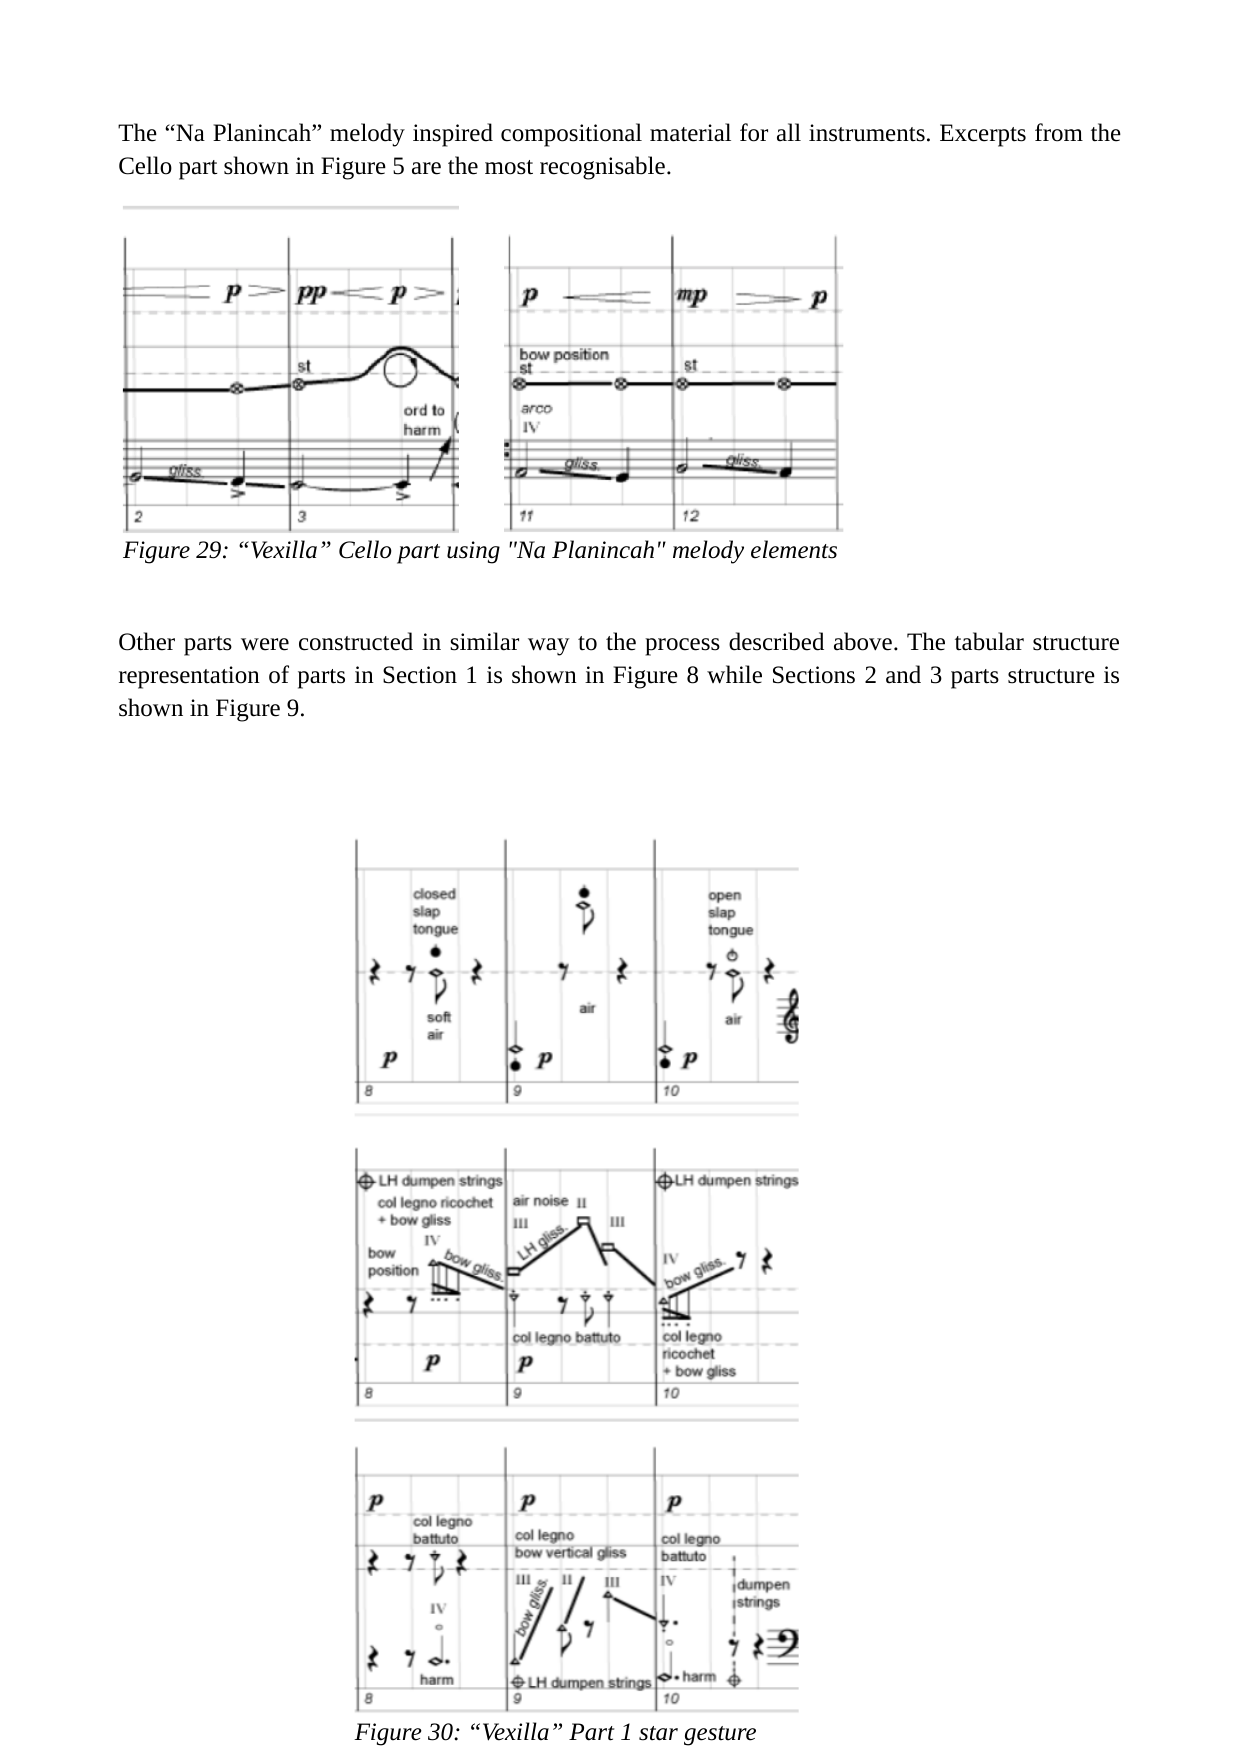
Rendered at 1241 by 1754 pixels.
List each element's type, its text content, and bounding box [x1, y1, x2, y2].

text The “Na Planincah” melody inspired compositional material for all instruments. Excerpts from the Cello part shown in Figure 5 are the most recognisable. [118, 118, 1122, 180]
picture [354, 827, 799, 1718]
text Figure 29: “Vexilla” Cello part using "Na Planincah" melody elements [123, 536, 843, 564]
picture [122, 198, 844, 536]
text Figure 30: “Vexilla” Part 1 star gesture [354, 1718, 859, 1746]
text Other parts were constructed in similar way to the process described above. The tabular structure representation of parts in Section 1 is shown in Figure 8 while Sections 2 and 3 parts structure is shown in Figure 9. [118, 627, 1122, 722]
